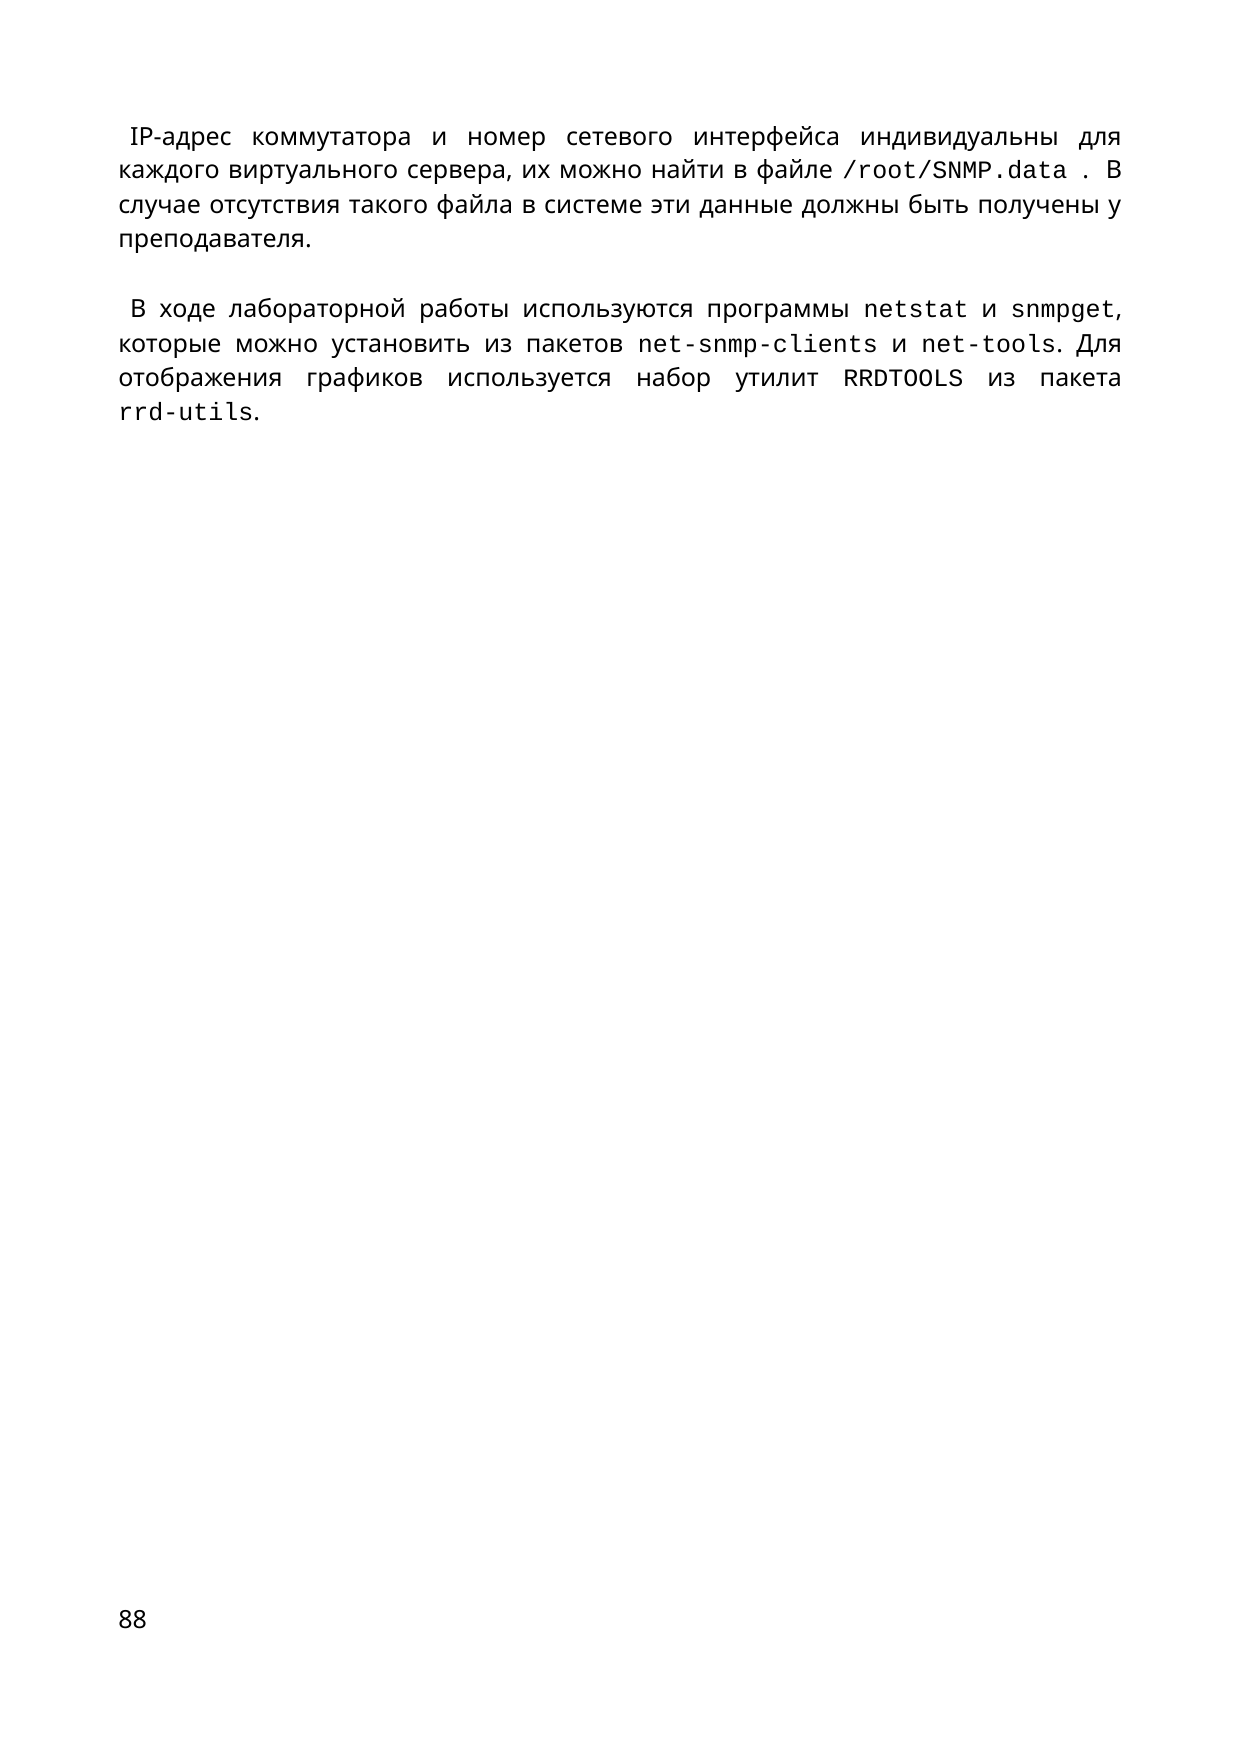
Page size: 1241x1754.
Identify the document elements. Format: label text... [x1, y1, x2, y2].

text IP-адрес коммутатора и номер сетевого интерфейса индивидуальны для каждого виртуального сервера, их можно найти в файле /root/SNMP.data . В случае отсутствия такого файла в системе эти данные должны быть получены у преподавателя. [118, 118, 1122, 254]
text В ходе лабораторной работы используются программы netstat и snmpget, которые можно установить из пакетов net-snmp-clients и net-tools. Для отображения графиков используется набор утилит RRDTOOLS из пакета rrd-utils. [118, 291, 1122, 428]
